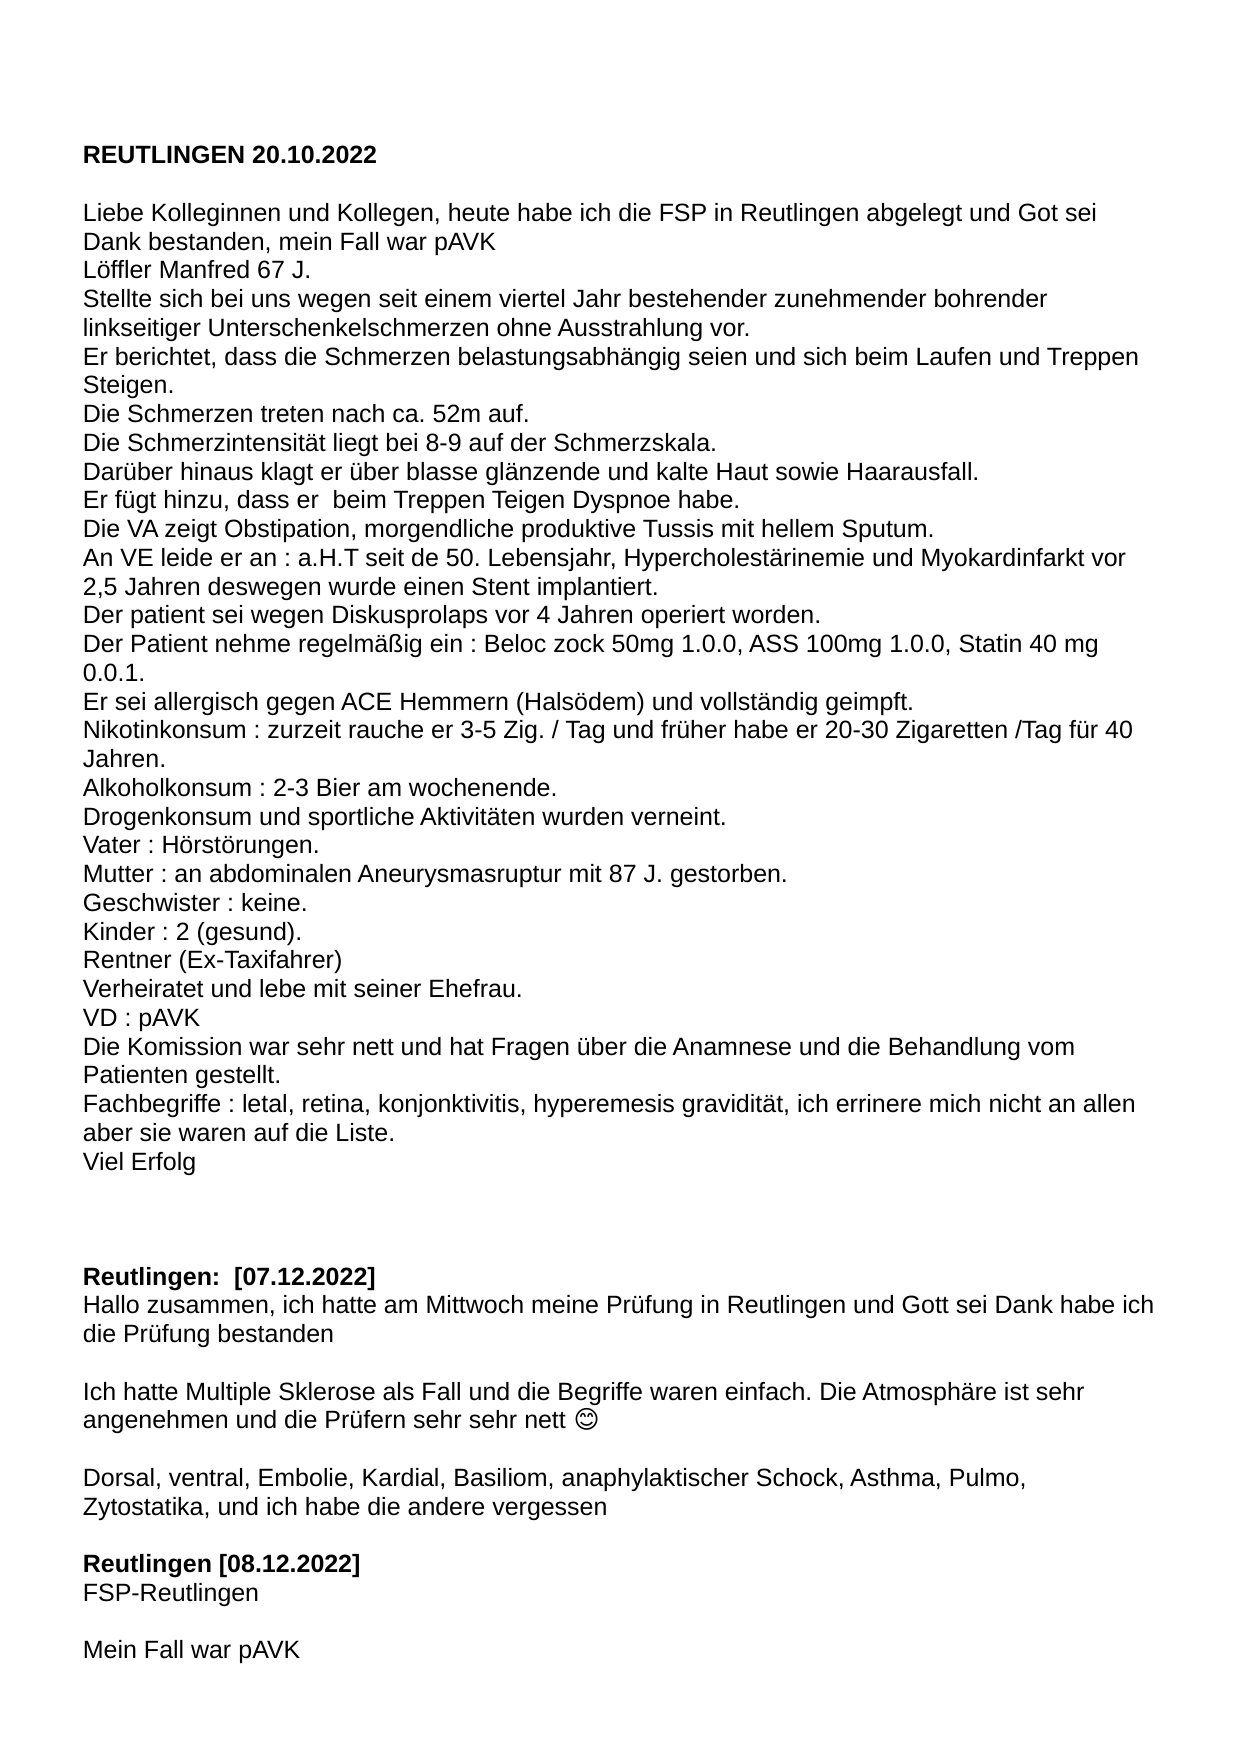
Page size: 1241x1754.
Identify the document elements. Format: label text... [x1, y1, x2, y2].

text Ich hatte Multiple Sklerose als Fall und die Begriffe waren einfach. Die Atmosphäre ist sehr angenehmen und die Prüfern sehr sehr nett 😊 [83, 1376, 1157, 1434]
text Er fügt hinzu, dass er beim Treppen Teigen Dyspnoe habe. [83, 485, 1157, 514]
text Hallo zusammen, ich hatte am Mittwoch meine Prüfung in Reutlingen und Gott sei Dank habe ich die Prüfung bestanden [83, 1290, 1157, 1348]
text Vater : Hörstörungen. [83, 830, 1157, 859]
text Geschwister : keine. [83, 888, 1157, 916]
text Dorsal, ventral, Embolie, Kardial, Basiliom, anaphylaktischer Schock, Asthma, Pulmo, Zytostatika, und ich habe die andere vergessen [83, 1463, 1157, 1520]
text Nikotinkonsum : zurzeit rauche er 3-5 Zig. / Tag und früher habe er 20-30 Zigaretten /Tag für 40 Jahren. [83, 715, 1157, 773]
text An VE leide er an : a.H.T seit de 50. Lebensjahr, Hypercholestärinemie und Myokardinfarkt vor 2,5 Jahren deswegen wurde einen Stent implantiert. [83, 543, 1157, 600]
text Stellte sich bei uns wegen seit einem viertel Jahr bestehender zunehmender bohrender linkseitiger Unterschenkelschmerzen ohne Ausstrahlung vor. [83, 284, 1157, 341]
text REUTLINGEN 20.10.2022 [83, 140, 1157, 169]
text Liebe Kolleginnen und Kollegen, heute habe ich die FSP in Reutlingen abgelegt und Got sei Dank bestanden, mein Fall war pAVK [83, 198, 1157, 255]
text Löffler Manfred 67 J. [83, 255, 1157, 284]
text Die VA zeigt Obstipation, morgendliche produktive Tussis mit hellem Sputum. [83, 514, 1157, 543]
text Reutlingen: [07.12.2022] [83, 1261, 1157, 1290]
text FSP-Reutlingen [83, 1578, 1157, 1606]
text Drogenkonsum und sportliche Aktivitäten wurden verneint. [83, 801, 1157, 830]
text Die Schmerzintensität liegt bei 8-9 auf der Schmerzskala. [83, 428, 1157, 456]
text Viel Erfolg [83, 1146, 1157, 1175]
text Die Komission war sehr nett und hat Fragen über die Anamnese und die Behandlung vom Patienten gestellt. [83, 1031, 1157, 1089]
text Kinder : 2 (gesund). [83, 916, 1157, 945]
text Mutter : an abdominalen Aneurysmasruptur mit 87 J. gestorben. [83, 859, 1157, 888]
text Alkoholkonsum : 2-3 Bier am wochenende. [83, 773, 1157, 801]
text Die Schmerzen treten nach ca. 52m auf. [83, 399, 1157, 428]
text Fachbegriffe : letal, retina, konjonktivitis, hyperemesis gravidität, ich errinere mich nicht an allen aber sie waren auf die Liste. [83, 1089, 1157, 1146]
text Rentner (Ex-Taxifahrer) [83, 945, 1157, 974]
text Er berichtet, dass die Schmerzen belastungsabhängig seien und sich beim Laufen und Treppen Steigen. [83, 341, 1157, 399]
text Darüber hinaus klagt er über blasse glänzende und kalte Haut sowie Haarausfall. [83, 456, 1157, 485]
text Reutlingen [08.12.2022] [83, 1549, 1157, 1578]
text VD : pAVK [83, 1003, 1157, 1031]
text Der Patient nehme regelmäßig ein : Beloc zock 50mg 1.0.0, ASS 100mg 1.0.0, Statin 40 mg 0.0.1. [83, 629, 1157, 686]
text Verheiratet und lebe mit seiner Ehefrau. [83, 974, 1157, 1003]
text Mein Fall war pAVK [83, 1635, 1157, 1664]
text Er sei allergisch gegen ACE Hemmern (Halsödem) und vollständig geimpft. [83, 686, 1157, 715]
text Der patient sei wegen Diskusprolaps vor 4 Jahren operiert worden. [83, 600, 1157, 629]
